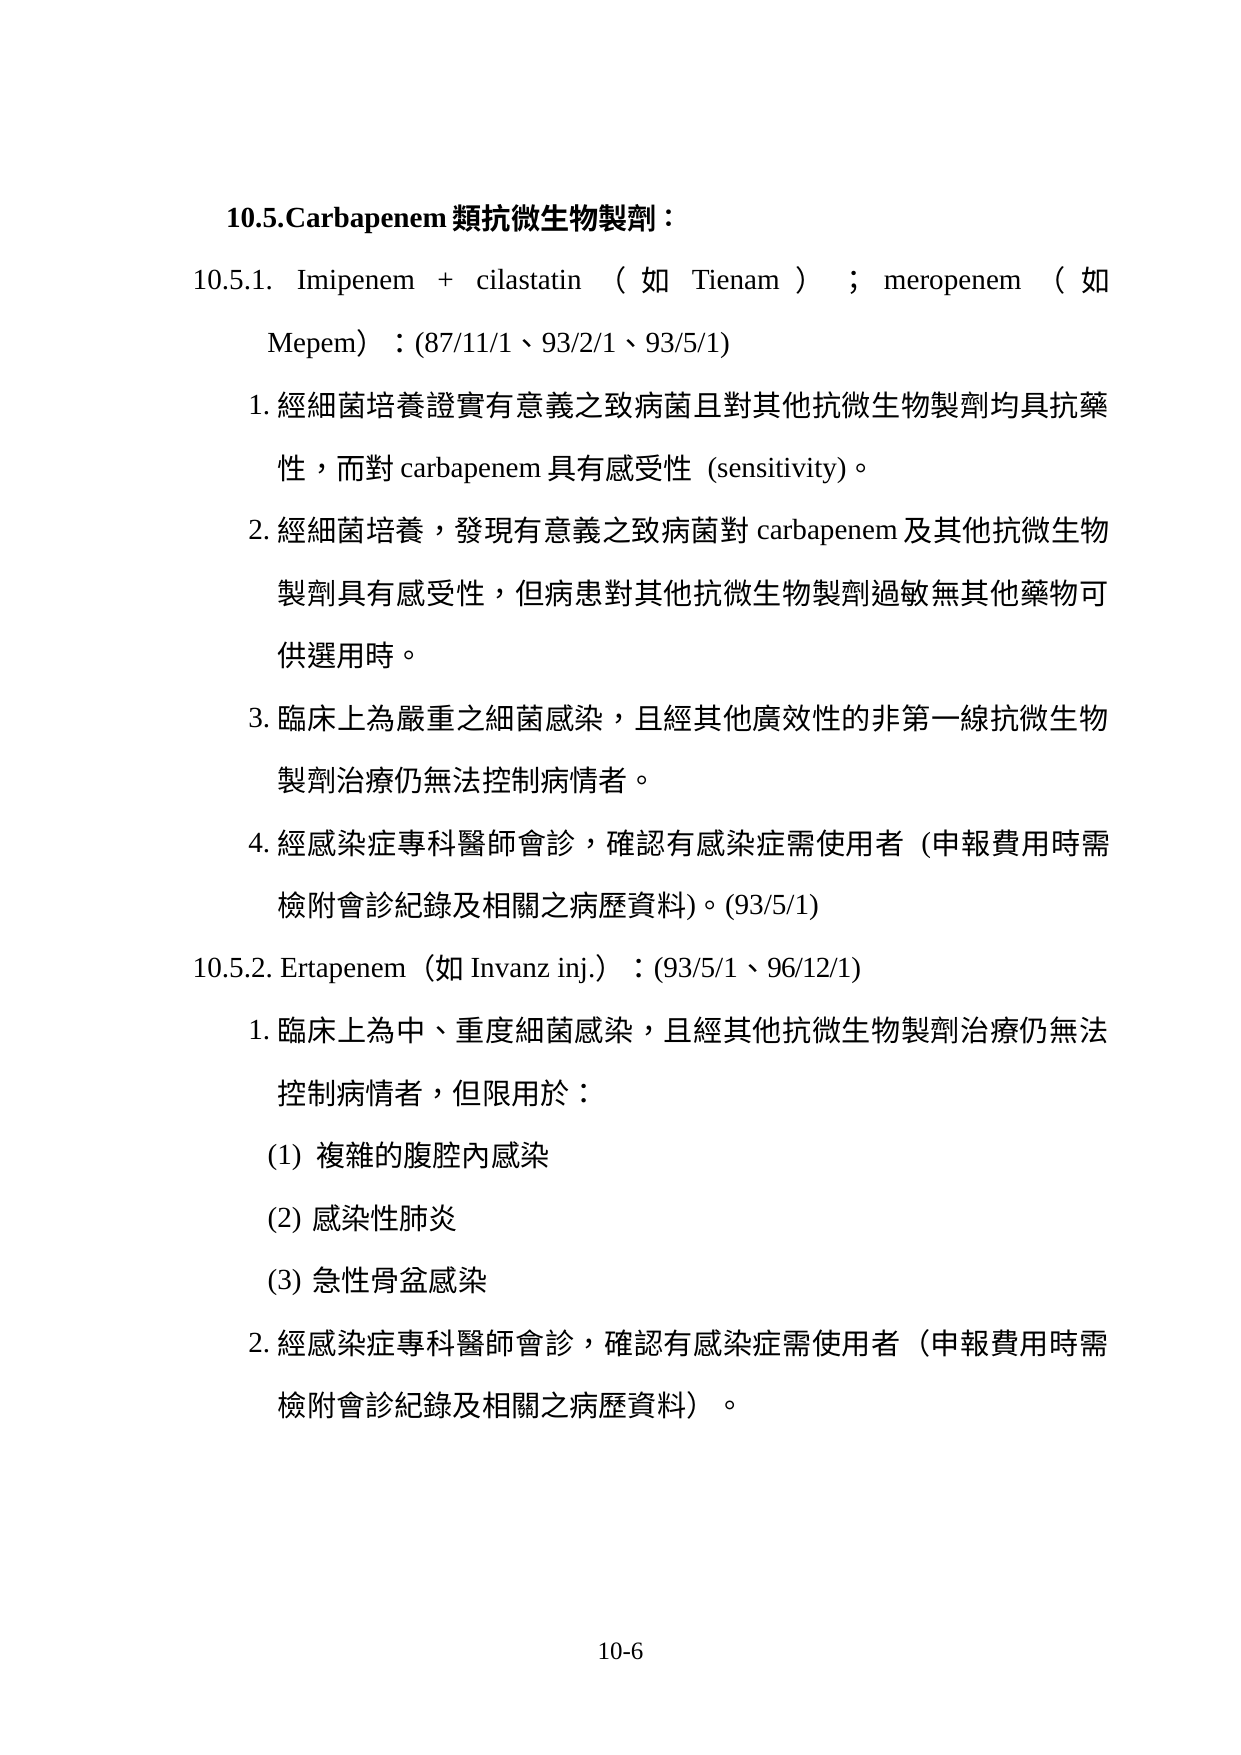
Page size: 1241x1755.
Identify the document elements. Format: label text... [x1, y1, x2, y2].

text 2. 經細菌培養，發現有意義之致病菌對carbapenem及其他抗微生物製劑具有感受性，但病患對其他抗微生物製劑過敏無其他藥物可供選用時。 [248, 487, 1110, 675]
text 1. 臨床上為中、重度細菌感染，且經其他抗微生物製劑治療仍無法控制病情者，但限用於： [248, 987, 1110, 1112]
text (3) 急性骨盆感染 [267, 1237, 1110, 1300]
text 3. 臨床上為嚴重之細菌感染，且經其他廣效性的非第一線抗微生物製劑治療仍無法控制病情者。 [248, 675, 1110, 800]
text 2. 經感染症專科醫師會診，確認有感染症需使用者（申報費用時需檢附會診紀錄及相關之病歷資料）。 [248, 1300, 1110, 1425]
text 4. 經感染症專科醫師會診，確認有感染症需使用者 (申報費用時需檢附會診紀錄及相關之病歷資料)。(93/5/1) [248, 800, 1110, 925]
text 10.5. Carbapenem類抗微生物製劑： [226, 175, 1110, 237]
text (1) 複雜的腹腔內感染 [198, 1112, 1110, 1175]
text (2) 感染性肺炎 [267, 1175, 1110, 1237]
text 1. 經細菌培養證實有意義之致病菌且對其他抗微生物製劑均具抗藥性，而對carbapenem具有感受性 (sensitivity)。 [248, 362, 1110, 487]
text 10.5.2. Ertapenem（如Invanz inj.）：(93/5/1、96/12/1) [192, 925, 1110, 987]
text 10.5.1. Imipenem + cilastatin（如Tienam）；meropenem（如Mepem）：(87/11/1、93/2/1、93/5/1) [192, 237, 1110, 362]
